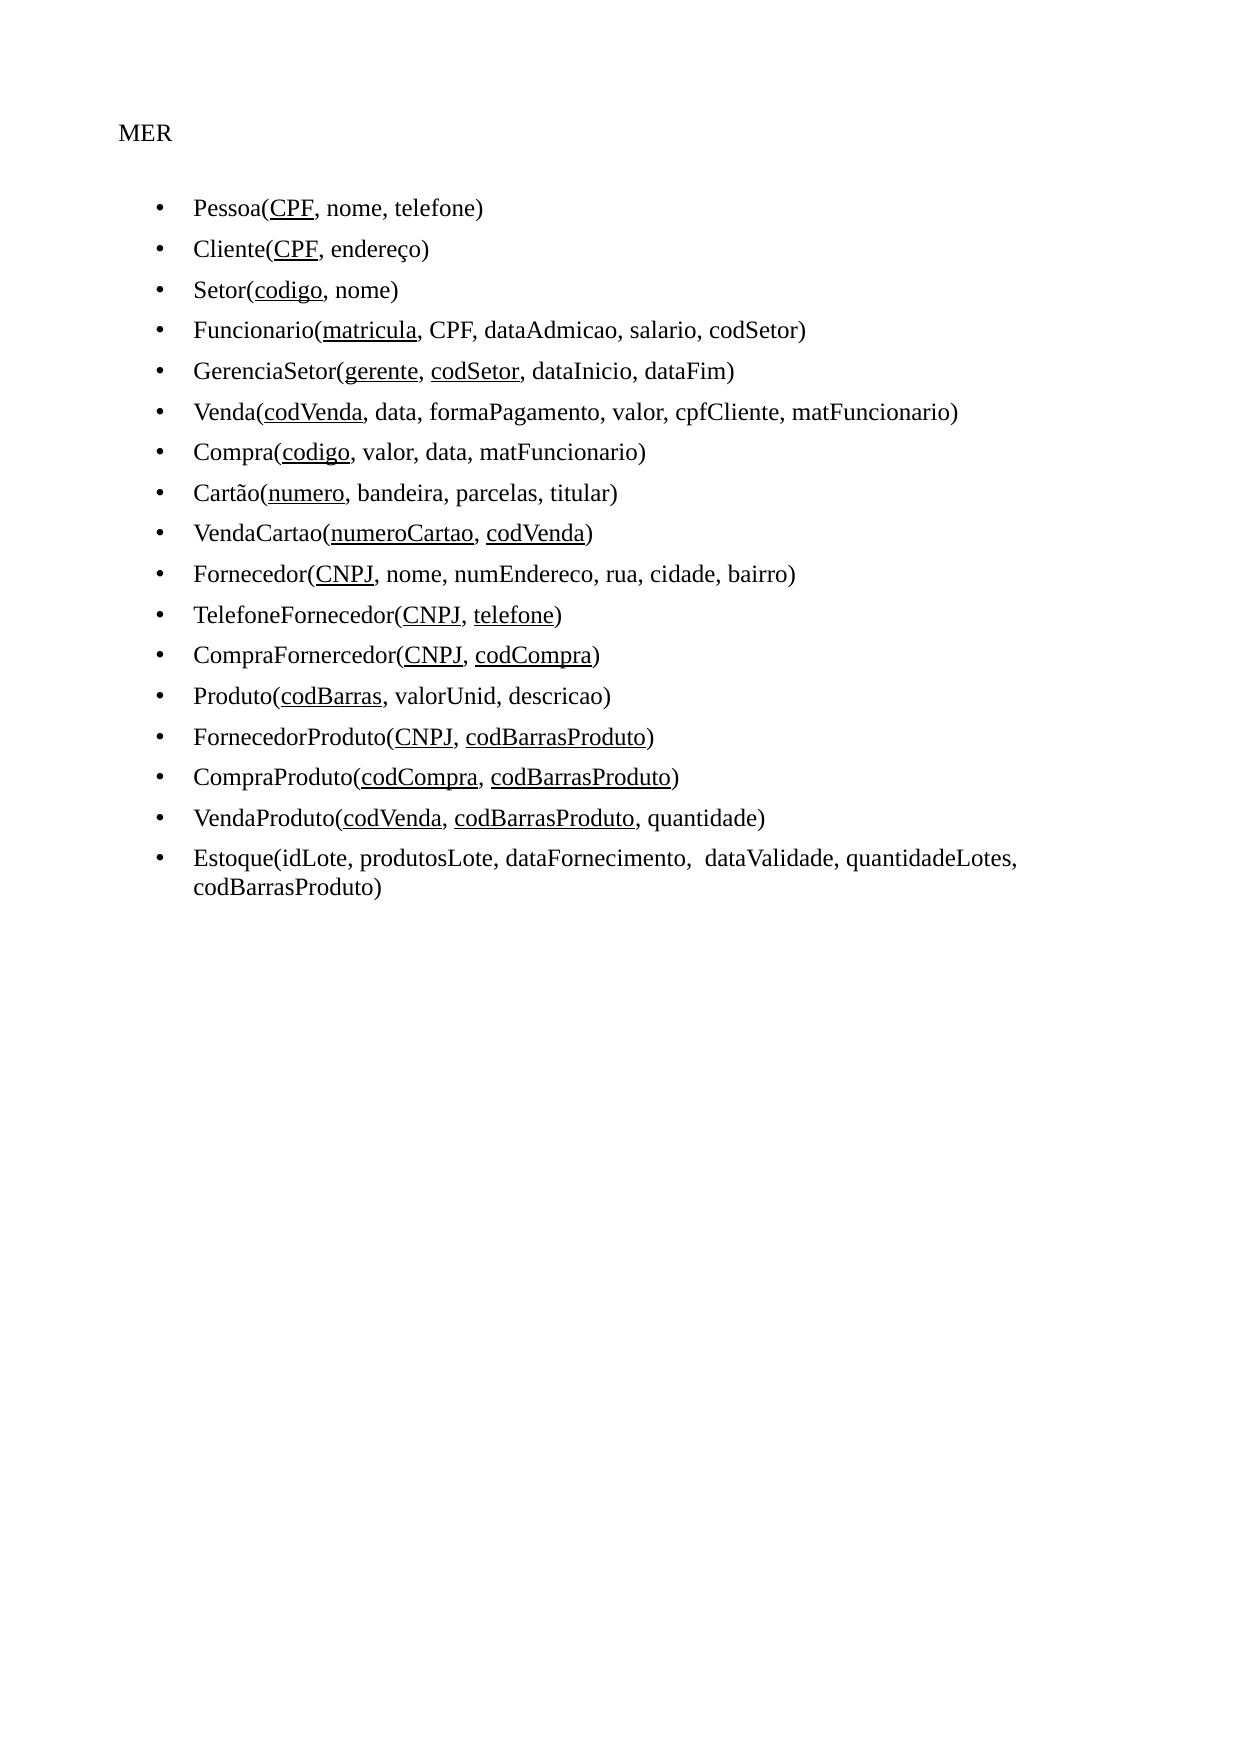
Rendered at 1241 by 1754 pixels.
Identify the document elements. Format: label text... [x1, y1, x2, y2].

list Produto(codBarras, valorUnid, descricao) [156, 681, 1122, 710]
list FornecedorProduto(CNPJ, codBarrasProduto) [156, 722, 1122, 750]
list Estoque(idLote, produtosLote, dataFornecimento, dataValidade, quantidadeLotes, codBarrasProduto) [156, 843, 1122, 901]
list VendaCartao(numeroCartao, codVenda) [156, 518, 1122, 547]
list CompraProduto(codCompra, codBarrasProduto) [156, 762, 1122, 791]
list CompraFornercedor(CNPJ, codCompra) [156, 640, 1122, 669]
text MER [118, 118, 1122, 147]
list Setor(codigo, nome) [156, 275, 1122, 303]
list VendaProduto(codVenda, codBarrasProduto, quantidade) [156, 803, 1122, 832]
list Venda(codVenda, data, formaPagamento, valor, cpfCliente, matFuncionario) [156, 397, 1122, 425]
list TelefoneFornecedor(CNPJ, telefone) [156, 600, 1122, 628]
list Compra(codigo, valor, data, matFuncionario) [156, 437, 1122, 466]
list GerenciaSetor(gerente, codSetor, dataInicio, dataFim) [156, 356, 1122, 385]
list Cartão(numero, bandeira, parcelas, titular) [156, 478, 1122, 507]
list Cliente(CPF, endereço) [156, 234, 1122, 263]
list Funcionario(matricula, CPF, dataAdmicao, salario, codSetor) [156, 315, 1122, 344]
list Fornecedor(CNPJ, nome, numEndereco, rua, cidade, bairro) [156, 559, 1122, 588]
list Pessoa(CPF, nome, telefone) [156, 193, 1122, 222]
